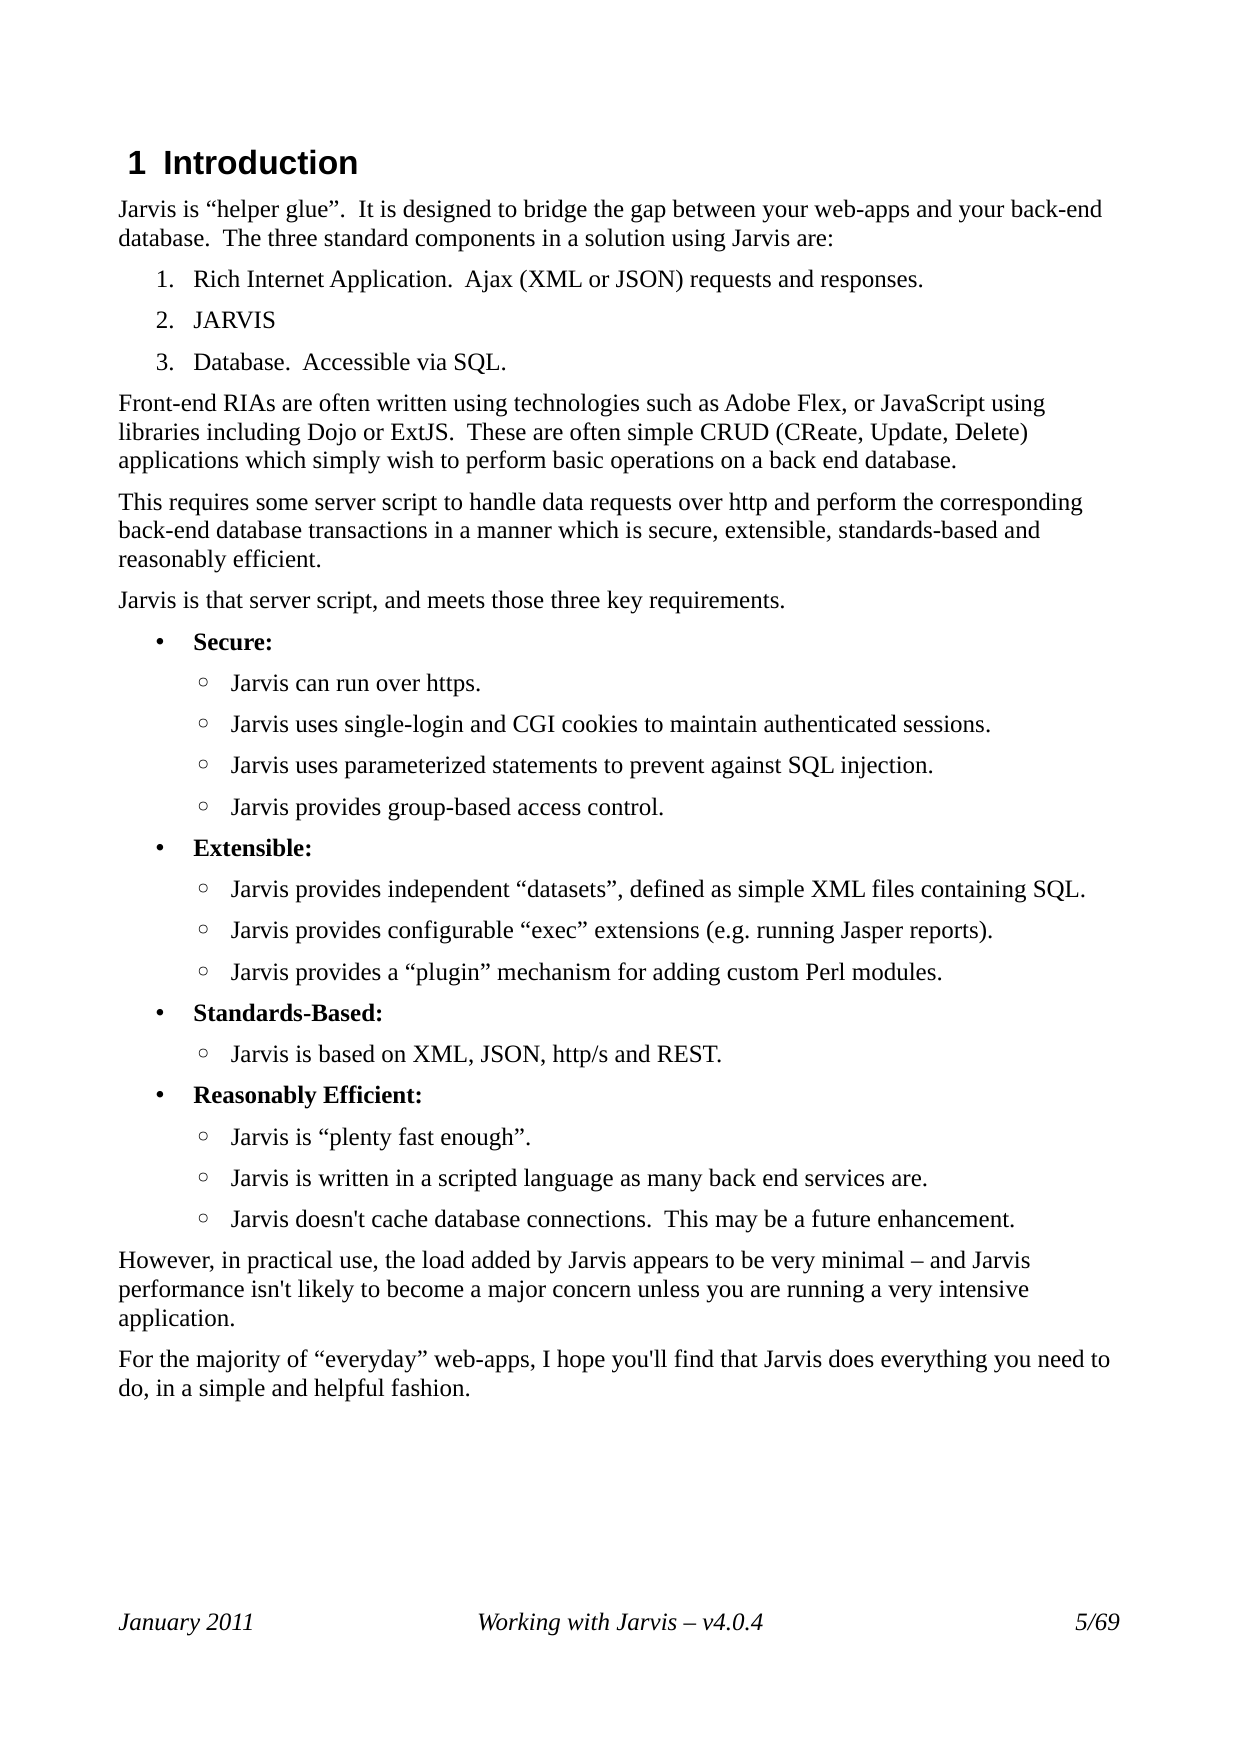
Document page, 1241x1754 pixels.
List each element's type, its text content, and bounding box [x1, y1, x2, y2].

list Extensible: [156, 833, 1122, 862]
list JARVIS [156, 306, 1122, 334]
list Reasonably Efficient: [156, 1081, 1122, 1109]
subtitle Introduction [118, 143, 1122, 182]
text This requires some server script to handle data requests over http and perform the corresponding back-end database transactions in a manner which is secure, extensible, standards-based and reasonably efficient. [118, 487, 1122, 573]
list Jarvis is written in a scripted language as many back end services are. [193, 1163, 1122, 1192]
text Front-end RIAs are often written using technologies such as Adobe Flex, or JavaScript using libraries including Dojo or ExtJS. These are often simple CRUD (CReate, Update, Delete) applications which simply wish to perform basic operations on a back end database. [118, 388, 1122, 474]
list Jarvis uses parameterized statements to prevent against SQL injection. [193, 751, 1122, 779]
list Jarvis is based on XML, JSON, http/s and REST. [193, 1039, 1122, 1068]
list Rich Internet Application. Ajax (XML or JSON) requests and responses. [156, 264, 1122, 293]
list Jarvis can run over https. [193, 668, 1122, 697]
text Jarvis is “helper glue”. It is designed to bridge the gap between your web-apps and your back-end database. The three standard components in a solution using Jarvis are: [118, 194, 1122, 252]
text However, in practical use, the load added by Jarvis appears to be very minimal – and Jarvis performance isn't likely to become a major concern unless you are running a very intensive application. [118, 1246, 1122, 1332]
list Jarvis provides independent “datasets”, defined as simple XML files containing SQL. [193, 874, 1122, 903]
list Jarvis provides group-based access control. [193, 792, 1122, 821]
text For the majority of “everyday” web-apps, I hope you'll find that Jarvis does everything you need to do, in a simple and helpful fashion. [118, 1344, 1122, 1402]
list Jarvis is “plenty fast enough”. [193, 1122, 1122, 1151]
list Jarvis doesn't cache database connections. This may be a future enhancement. [193, 1204, 1122, 1233]
list Jarvis provides a “plugin” mechanism for adding custom Perl modules. [193, 957, 1122, 986]
list Secure: [156, 627, 1122, 656]
list Database. Accessible via SQL. [156, 347, 1122, 376]
list Jarvis uses single-login and CGI cookies to maintain authenticated sessions. [193, 709, 1122, 738]
text Jarvis is that server script, and meets those three key requirements. [118, 586, 1122, 614]
list Standards-Based: [156, 998, 1122, 1027]
list Jarvis provides configurable “exec” extensions (e.g. running Jasper reports). [193, 916, 1122, 944]
